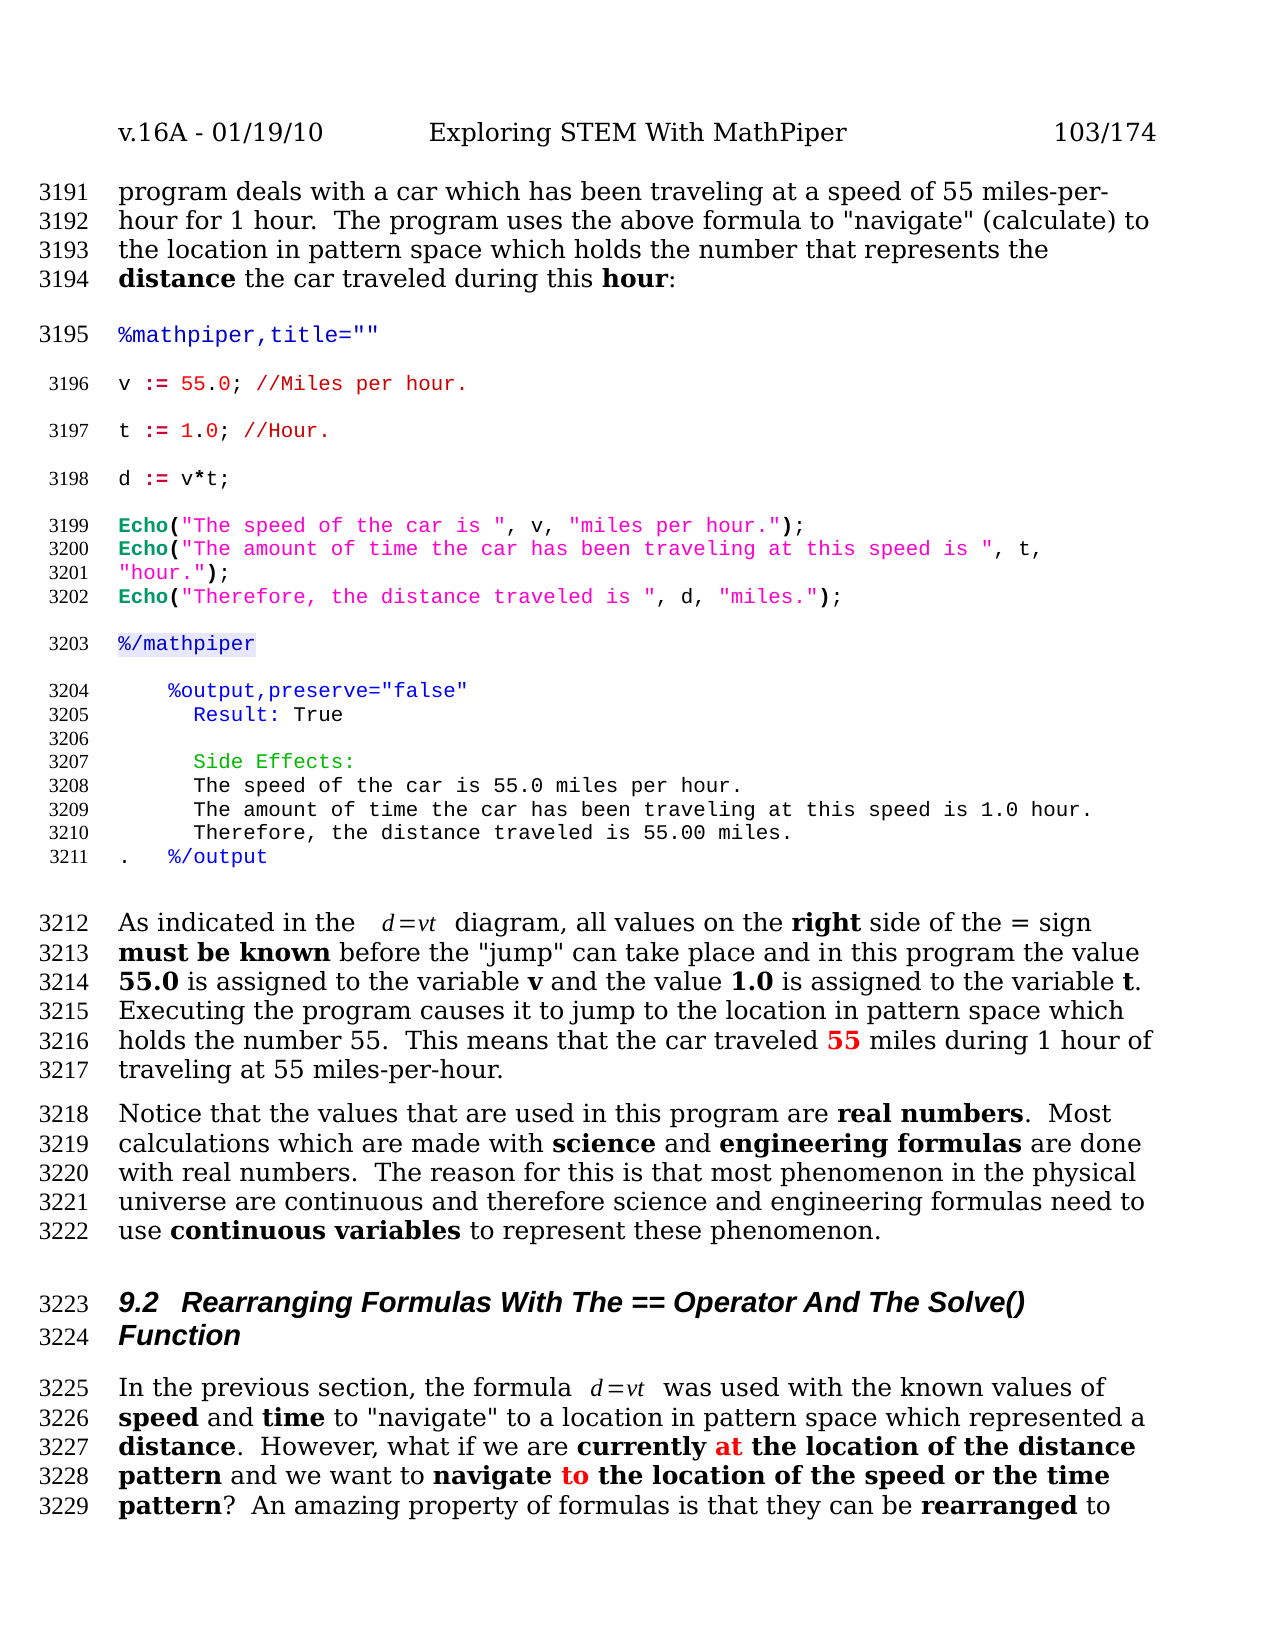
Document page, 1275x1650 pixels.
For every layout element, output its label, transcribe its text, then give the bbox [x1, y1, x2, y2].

text The speed of the car is 55.0 miles per hour. [118, 775, 1157, 798]
text Notice that the values that are used in this program are real numbers. Most calculations which are made with science and engineering formulas are done with real numbers. The reason for this is that most phenomenon in the physical universe are continuous and therefore science and engineering formulas need to use continuous variables to represent these phenomenon. [118, 1099, 1157, 1246]
text %mathpiper,title="" [118, 323, 1157, 349]
text %/mathpiper [118, 633, 1157, 657]
text Echo("Therefore, the distance traveled is ", d, "miles."); [118, 586, 1157, 609]
text Side Effects: [118, 751, 1157, 775]
text Echo("The speed of the car is ", v, "miles per hour."); [118, 515, 1157, 538]
text As indicated in the diagram, all values on the right side of the = sign must be known before the "jump" can take place and in this program the value 55.0 is assigned to the variable v and the value 1.0 is assigned to the variable t. Executing the program causes it to jump to the location in pattern space which holds the number 55. This means that the car traveled 55 miles during 1 hour of traveling at 55 miles-per-hour. [118, 908, 1157, 1084]
text . %/output [118, 846, 1157, 869]
text d := v*t; [118, 467, 1157, 491]
text v := 55.0; //Miles per hour. [118, 373, 1157, 397]
text program deals with a car which has been traveling at a speed of 55 miles-per-hour for 1 hour. The program uses the above formula to "navigate" (calculate) to the location in pattern space which holds the number that represents the distance the car traveled during this hour: [118, 177, 1157, 294]
text Result: True [118, 704, 1157, 728]
text Echo("The amount of time the car has been traveling at this speed is ", t, "hour."); [118, 538, 1157, 586]
text %output,preserve="false" [118, 680, 1157, 704]
text t := 1.0; //Hour. [118, 420, 1157, 444]
subtitle Rearranging Formulas With The == Operator And The Solve() Function [118, 1285, 1157, 1352]
text The amount of time the car has been traveling at this speed is 1.0 hour. [118, 798, 1157, 822]
text In the previous section, the formulawas used with the known values of speed and time to "navigate" to a location in pattern space which represented a distance. However, what if we are currently at the location of the distance pattern and we want to navigate to the location of the speed or the time pattern? An amazing property of formulas is that they can be rearranged to [118, 1373, 1157, 1520]
text Therefore, the distance traveled is 55.00 miles. [118, 822, 1157, 846]
